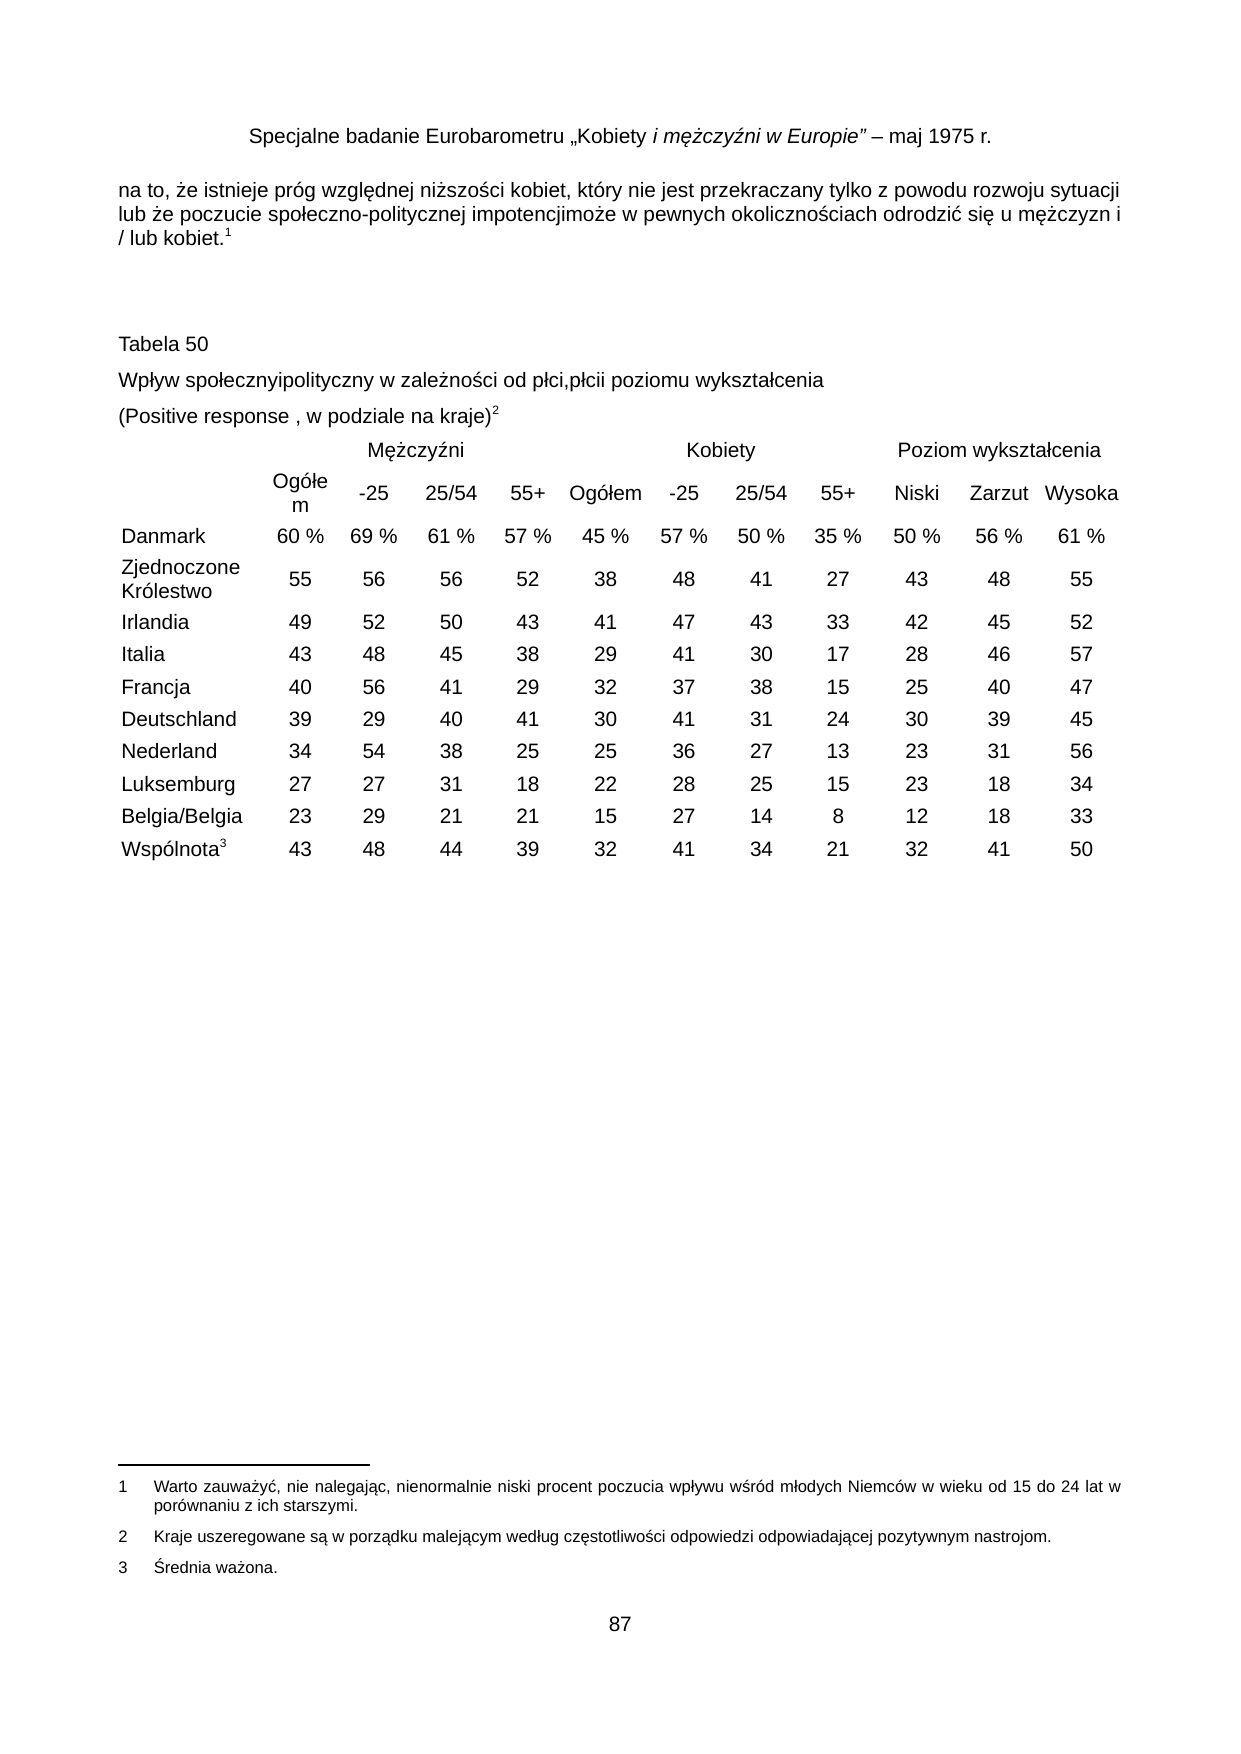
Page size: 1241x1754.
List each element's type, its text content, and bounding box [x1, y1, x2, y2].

table_cell -25 [645, 466, 722, 519]
table_cell 32 [566, 832, 645, 865]
table_cell 57 [1040, 638, 1123, 670]
table_cell 57 % [645, 519, 722, 552]
table_cell Belgia/Belgia [118, 800, 265, 832]
table_cell 25 [876, 670, 958, 703]
table_cell 33 [800, 606, 876, 638]
table_cell 56 [1040, 735, 1123, 767]
table_cell Zjednoczone Królestwo [118, 552, 265, 606]
table_cell 25 [566, 735, 645, 767]
table_cell 30 [723, 638, 800, 670]
table_cell 41 [566, 606, 645, 638]
table_cell 23 [876, 735, 958, 767]
text (Positive response , w podziale na kraje) [118, 403, 1122, 427]
table_cell 37 [645, 670, 722, 703]
table_cell 30 [566, 703, 645, 735]
table_cell 15 [566, 800, 645, 832]
table_cell 41 [412, 670, 490, 703]
table_cell Wspólnota [118, 832, 265, 865]
table_cell Italia [118, 638, 265, 670]
table_cell 55 [265, 552, 335, 606]
table_cell 48 [335, 638, 412, 670]
table_cell 31 [412, 768, 490, 800]
table_cell 27 [335, 768, 412, 800]
table_cell 34 [1040, 768, 1123, 800]
table_cell 15 [800, 768, 876, 800]
table_cell 43 [265, 638, 335, 670]
table_cell 60 % [265, 519, 335, 552]
table_cell 34 [265, 735, 335, 767]
table_cell 40 [265, 670, 335, 703]
table_cell 56 % [958, 519, 1040, 552]
table_cell 44 [412, 832, 490, 865]
table_cell 21 [490, 800, 566, 832]
table_cell Deutschland [118, 703, 265, 735]
table_cell Nederland [118, 735, 265, 767]
table_cell 52 [335, 606, 412, 638]
table_cell 41 [645, 703, 722, 735]
table_cell 25/54 [723, 466, 800, 519]
table_cell 15 [800, 670, 876, 703]
table_cell 52 [1040, 606, 1123, 638]
table_cell 39 [490, 832, 566, 865]
table_cell 29 [566, 638, 645, 670]
table_cell 56 [335, 670, 412, 703]
table_cell Irlandia [118, 606, 265, 638]
table_cell 38 [566, 552, 645, 606]
table_cell Francja [118, 670, 265, 703]
table_cell 38 [490, 638, 566, 670]
table_cell 39 [958, 703, 1040, 735]
table_cell 29 [490, 670, 566, 703]
table_cell 32 [876, 832, 958, 865]
table_cell 54 [335, 735, 412, 767]
table_cell 21 [412, 800, 490, 832]
table_cell 38 [412, 735, 490, 767]
table_cell 27 [800, 552, 876, 606]
table_cell Danmark [118, 519, 265, 552]
table_cell 50 % [723, 519, 800, 552]
table_cell 25/54 [412, 466, 490, 519]
table_cell Zarzut [958, 466, 1040, 519]
table_header Poziom wykształcenia [876, 433, 1123, 466]
table_cell [118, 466, 265, 519]
table_cell 47 [1040, 670, 1123, 703]
table_cell 43 [265, 832, 335, 865]
table_cell 29 [335, 703, 412, 735]
table_cell 30 [876, 703, 958, 735]
table_cell Niski [876, 466, 958, 519]
table_cell 27 [265, 768, 335, 800]
table_cell 55+ [490, 466, 566, 519]
table_cell 25 [490, 735, 566, 767]
table_cell 18 [958, 768, 1040, 800]
table_cell 31 [723, 703, 800, 735]
table_cell 23 [265, 800, 335, 832]
table_header Mężczyźni [265, 433, 566, 466]
table_cell 50 % [876, 519, 958, 552]
table_cell Ogółem [265, 466, 335, 519]
table_cell 41 [723, 552, 800, 606]
table_cell 24 [800, 703, 876, 735]
table_cell 41 [490, 703, 566, 735]
table_cell 28 [876, 638, 958, 670]
table_cell 43 [723, 606, 800, 638]
table_cell 42 [876, 606, 958, 638]
table_cell 56 [335, 552, 412, 606]
table_cell 46 [958, 638, 1040, 670]
table_cell 13 [800, 735, 876, 767]
table_cell 57 % [490, 519, 566, 552]
text Kraje uszeregowane są w porządku malejącym według częstotliwości odpowiedzi odpowiadającej pozytywnym nastrojom. [118, 1527, 1122, 1546]
table_cell 45 % [566, 519, 645, 552]
table_cell 48 [958, 552, 1040, 606]
table_cell 40 [412, 703, 490, 735]
table_cell 61 % [1040, 519, 1123, 552]
table_cell 45 [958, 606, 1040, 638]
table_cell 25 [723, 768, 800, 800]
table_cell 48 [335, 832, 412, 865]
text Tabela 50 [118, 332, 1122, 356]
table_cell 21 [800, 832, 876, 865]
table_cell 40 [958, 670, 1040, 703]
table_cell Luksemburg [118, 768, 265, 800]
table_cell 41 [958, 832, 1040, 865]
table_cell 56 [412, 552, 490, 606]
table_cell 43 [876, 552, 958, 606]
table_cell 35 % [800, 519, 876, 552]
table_cell 43 [490, 606, 566, 638]
table_cell 41 [645, 832, 722, 865]
table_cell 41 [645, 638, 722, 670]
table_cell 22 [566, 768, 645, 800]
table_cell 32 [566, 670, 645, 703]
table_header Kobiety [566, 433, 876, 466]
text na to, że istnieje próg względnej niższości kobiet, który nie jest przekraczany tylko z powodu rozwoju sytuacji lub że poczucie społeczno-politycznej impotencjimoże w pewnych okolicznościach odrodzić się u mężczyzn i / lub kobiet. [118, 177, 1122, 249]
table_cell 61 % [412, 519, 490, 552]
table_cell 33 [1040, 800, 1123, 832]
table_cell 34 [723, 832, 800, 865]
table_cell 18 [490, 768, 566, 800]
table_cell 39 [265, 703, 335, 735]
table_cell 69 % [335, 519, 412, 552]
table_cell 31 [958, 735, 1040, 767]
table_cell 14 [723, 800, 800, 832]
text Wpływ społecznyipolityczny w zależności od płci,płcii poziomu wykształcenia [118, 368, 1122, 392]
table_cell 28 [645, 768, 722, 800]
table_cell 50 [412, 606, 490, 638]
table_cell 8 [800, 800, 876, 832]
table_cell -25 [335, 466, 412, 519]
table_cell 50 [1040, 832, 1123, 865]
table_cell 45 [412, 638, 490, 670]
table_cell 55+ [800, 466, 876, 519]
table_cell 48 [645, 552, 722, 606]
table_cell 45 [1040, 703, 1123, 735]
table_cell 36 [645, 735, 722, 767]
table_cell 52 [490, 552, 566, 606]
table_cell 27 [645, 800, 722, 832]
table_cell 29 [335, 800, 412, 832]
text Warto zauważyć, nie nalegając, nienormalnie niski procent poczucia wpływu wśród młodych Niemców w wieku od 15 do 24 lat w porównaniu z ich starszymi. [118, 1477, 1122, 1515]
table_cell 49 [265, 606, 335, 638]
table_cell Ogółem [566, 466, 645, 519]
table_cell 55 [1040, 552, 1123, 606]
table_cell 23 [876, 768, 958, 800]
table_header [118, 433, 265, 466]
table_cell 27 [723, 735, 800, 767]
table_cell 17 [800, 638, 876, 670]
table_cell 47 [645, 606, 722, 638]
table_cell 12 [876, 800, 958, 832]
table_cell Wysoka [1040, 466, 1123, 519]
table_cell 38 [723, 670, 800, 703]
table_cell 18 [958, 800, 1040, 832]
